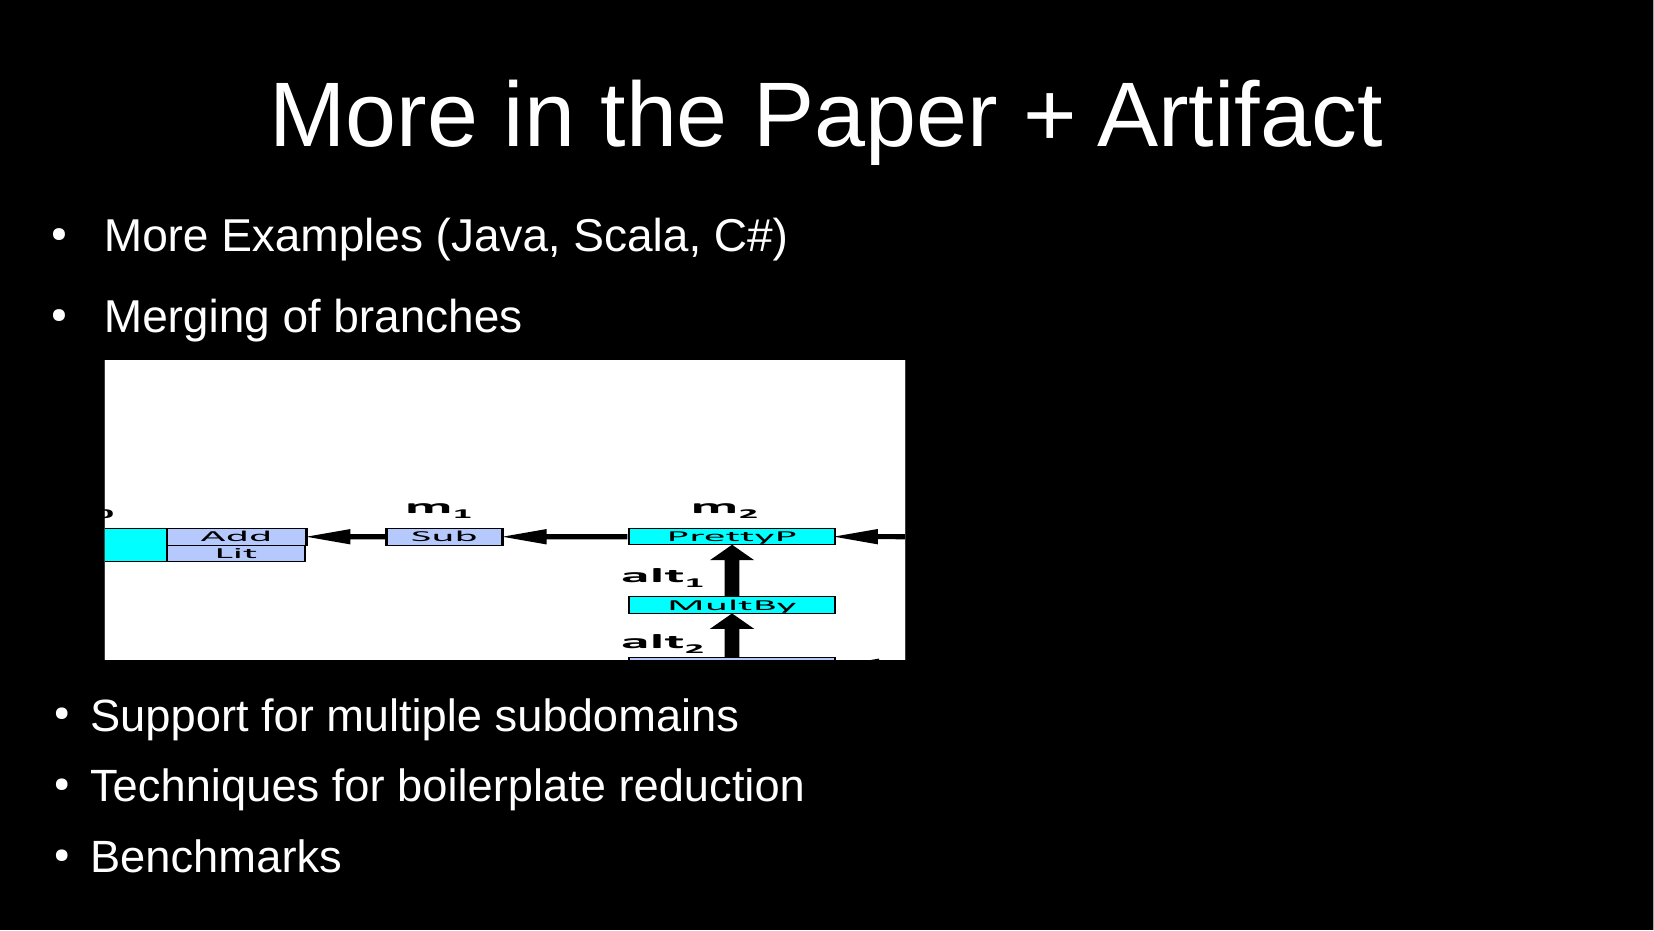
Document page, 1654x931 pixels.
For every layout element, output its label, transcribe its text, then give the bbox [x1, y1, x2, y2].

list Support for multiple subdomains Techniques for boilerplate reduction Benchmarks [41, 690, 1531, 886]
title More in the Paper + Artifact [82, 37, 1571, 193]
list More Examples (Java, Scala, C#) Merging of branches [33, 210, 1522, 391]
picture [105, 360, 906, 660]
